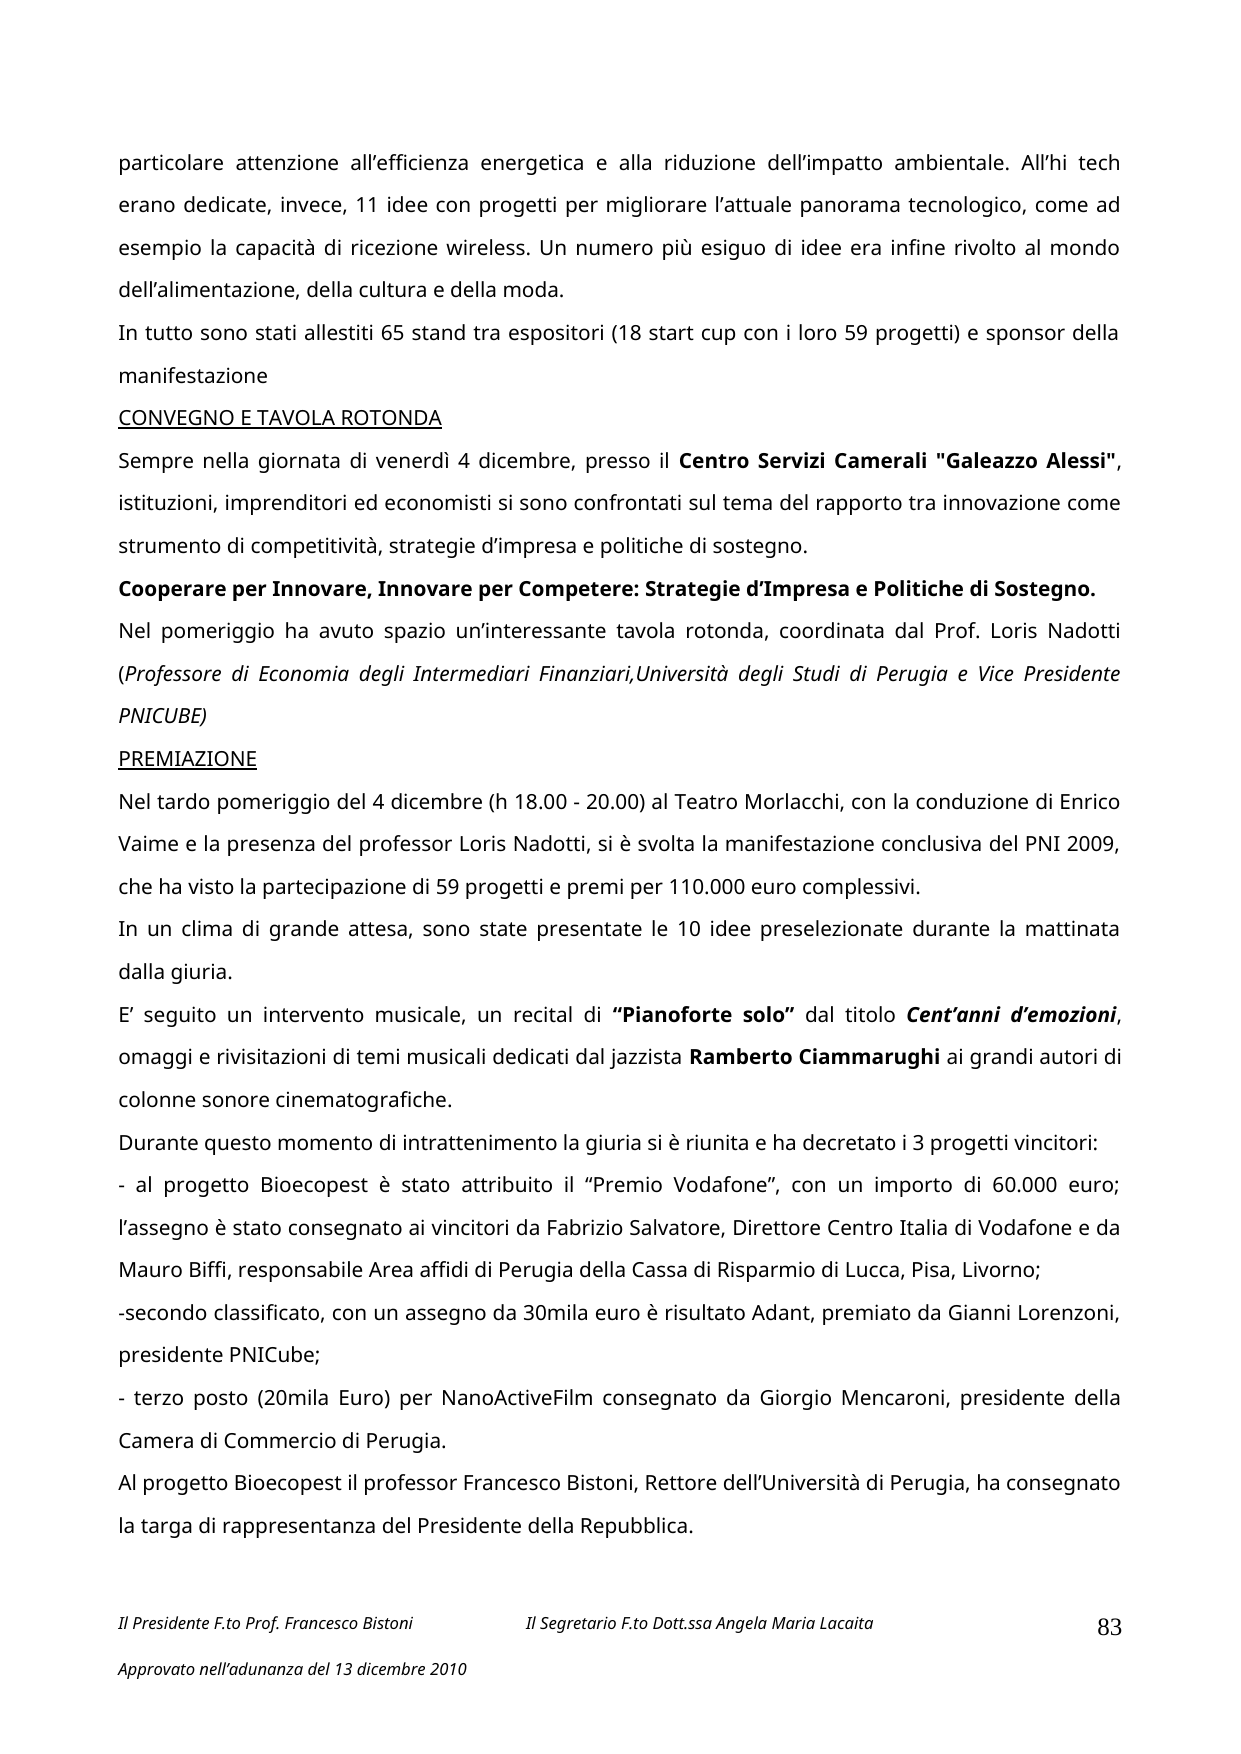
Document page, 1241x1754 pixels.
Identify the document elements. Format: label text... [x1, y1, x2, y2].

text PREMIAZIONE [118, 744, 1122, 773]
text Durante questo momento di intrattenimento la giuria si è riunita e ha decretato i 3 progetti vincitori: [118, 1128, 1122, 1156]
text -secondo classificato, con un assegno da 30mila euro è risultato Adant, premiato da Gianni Lorenzoni, presidente PNICube; [118, 1298, 1122, 1369]
text In un clima di grande attesa, sono state presentate le 10 idee preselezionate durante la mattinata dalla giuria. [118, 914, 1122, 986]
text Sempre nella giornata di venerdì 4 dicembre, presso il Centro Servizi Camerali "Galeazzo Alessi", istituzioni, imprenditori ed economisti si sono confrontati sul tema del rapporto tra innovazione come strumento di competitività, strategie d’impresa e politiche di sostegno. [118, 446, 1122, 559]
text Al progetto Bioecopest il professor Francesco Bistoni, Rettore dell’Università di Perugia, ha consegnato la targa di rappresentanza del Presidente della Repubblica. [118, 1468, 1122, 1539]
text Nel tardo pomeriggio del 4 dicembre (h 18.00 - 20.00) al Teatro Morlacchi, con la conduzione di Enrico Vaime e la presenza del professor Loris Nadotti, si è svolta la manifestazione conclusiva del PNI 2009, che ha visto la partecipazione di 59 progetti e premi per 110.000 euro complessivi. [118, 787, 1122, 900]
text Nel pomeriggio ha avuto spazio un’interessante tavola rotonda, coordinata dal Prof. Loris Nadotti (Professore di Economia degli Intermediari Finanziari,Università degli Studi di Perugia e Vice Presidente PNICUBE) [118, 616, 1122, 730]
text - terzo posto (20mila Euro) per NanoActiveFilm consegnato da Giorgio Mencaroni, presidente della Camera di Commercio di Perugia. [118, 1383, 1122, 1454]
text - al progetto Bioecopest è stato attribuito il “Premio Vodafone”, con un importo di 60.000 euro; l’assegno è stato consegnato ai vincitori da Fabrizio Salvatore, Direttore Centro Italia di Vodafone e da Mauro Biffi, responsabile Area affidi di Perugia della Cassa di Risparmio di Lucca, Pisa, Livorno; [118, 1170, 1122, 1284]
text E’ seguito un intervento musicale, un recital di “Pianoforte solo” dal titolo Cent’anni d’emozioni, omaggi e rivisitazioni di temi musicali dedicati dal jazzista Ramberto Ciammarughi ai grandi autori di colonne sonore cinematografiche. [118, 1000, 1122, 1113]
text In tutto sono stati allestiti 65 stand tra espositori (18 start cup con i loro 59 progetti) e sponsor della manifestazione [118, 318, 1122, 389]
text particolare attenzione all’efficienza energetica e alla riduzione dell’impatto ambientale. All’hi tech erano dedicate, invece, 11 idee con progetti per migliorare l’attuale panorama tecnologico, come ad esempio la capacità di ricezione wireless. Un numero più esiguo di idee era infine rivolto al mondo dell’alimentazione, della cultura e della moda. [118, 148, 1122, 304]
text Cooperare per Innovare, Innovare per Competere: Strategie d’Impresa e Politiche di Sostegno. [118, 574, 1122, 602]
text CONVEGNO E TAVOLA ROTONDA [118, 403, 1122, 432]
